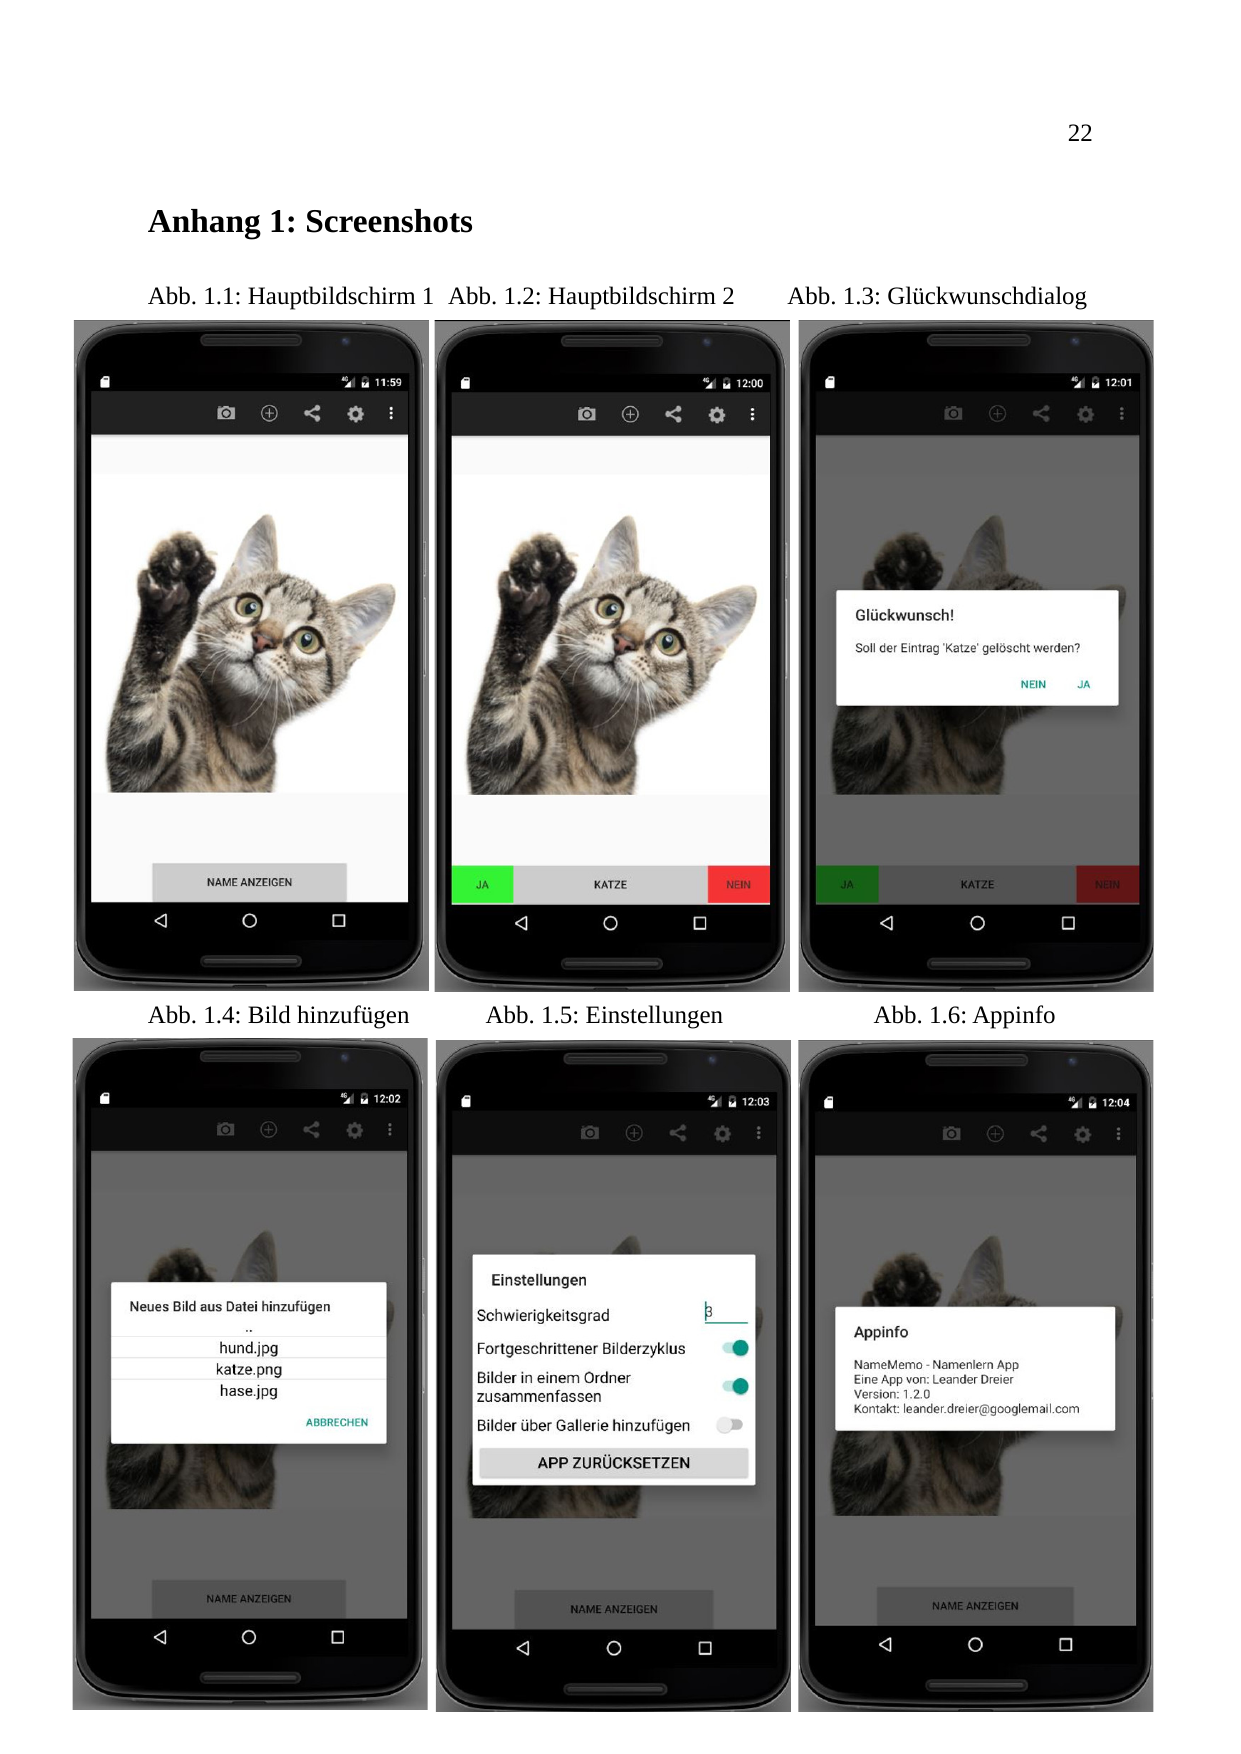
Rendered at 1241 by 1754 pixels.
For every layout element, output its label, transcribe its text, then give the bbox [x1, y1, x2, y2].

picture [798, 1040, 1154, 1712]
text Abb. 1.1: Hauptbildschirm 1 Abb. 1.2: Hauptbildschirm 2 Abb. 1.3: Glückwunschdialog [148, 281, 1093, 310]
picture [798, 320, 1154, 992]
picture [73, 320, 429, 991]
picture [72, 1038, 428, 1710]
subtitle Anhang 1: Screenshots [148, 201, 1093, 240]
picture [434, 320, 790, 992]
text Abb. 1.4: Bild hinzufügen Abb. 1.5: Einstellungen Abb. 1.6: Appinfo [148, 1000, 1093, 1028]
picture [435, 1040, 791, 1712]
